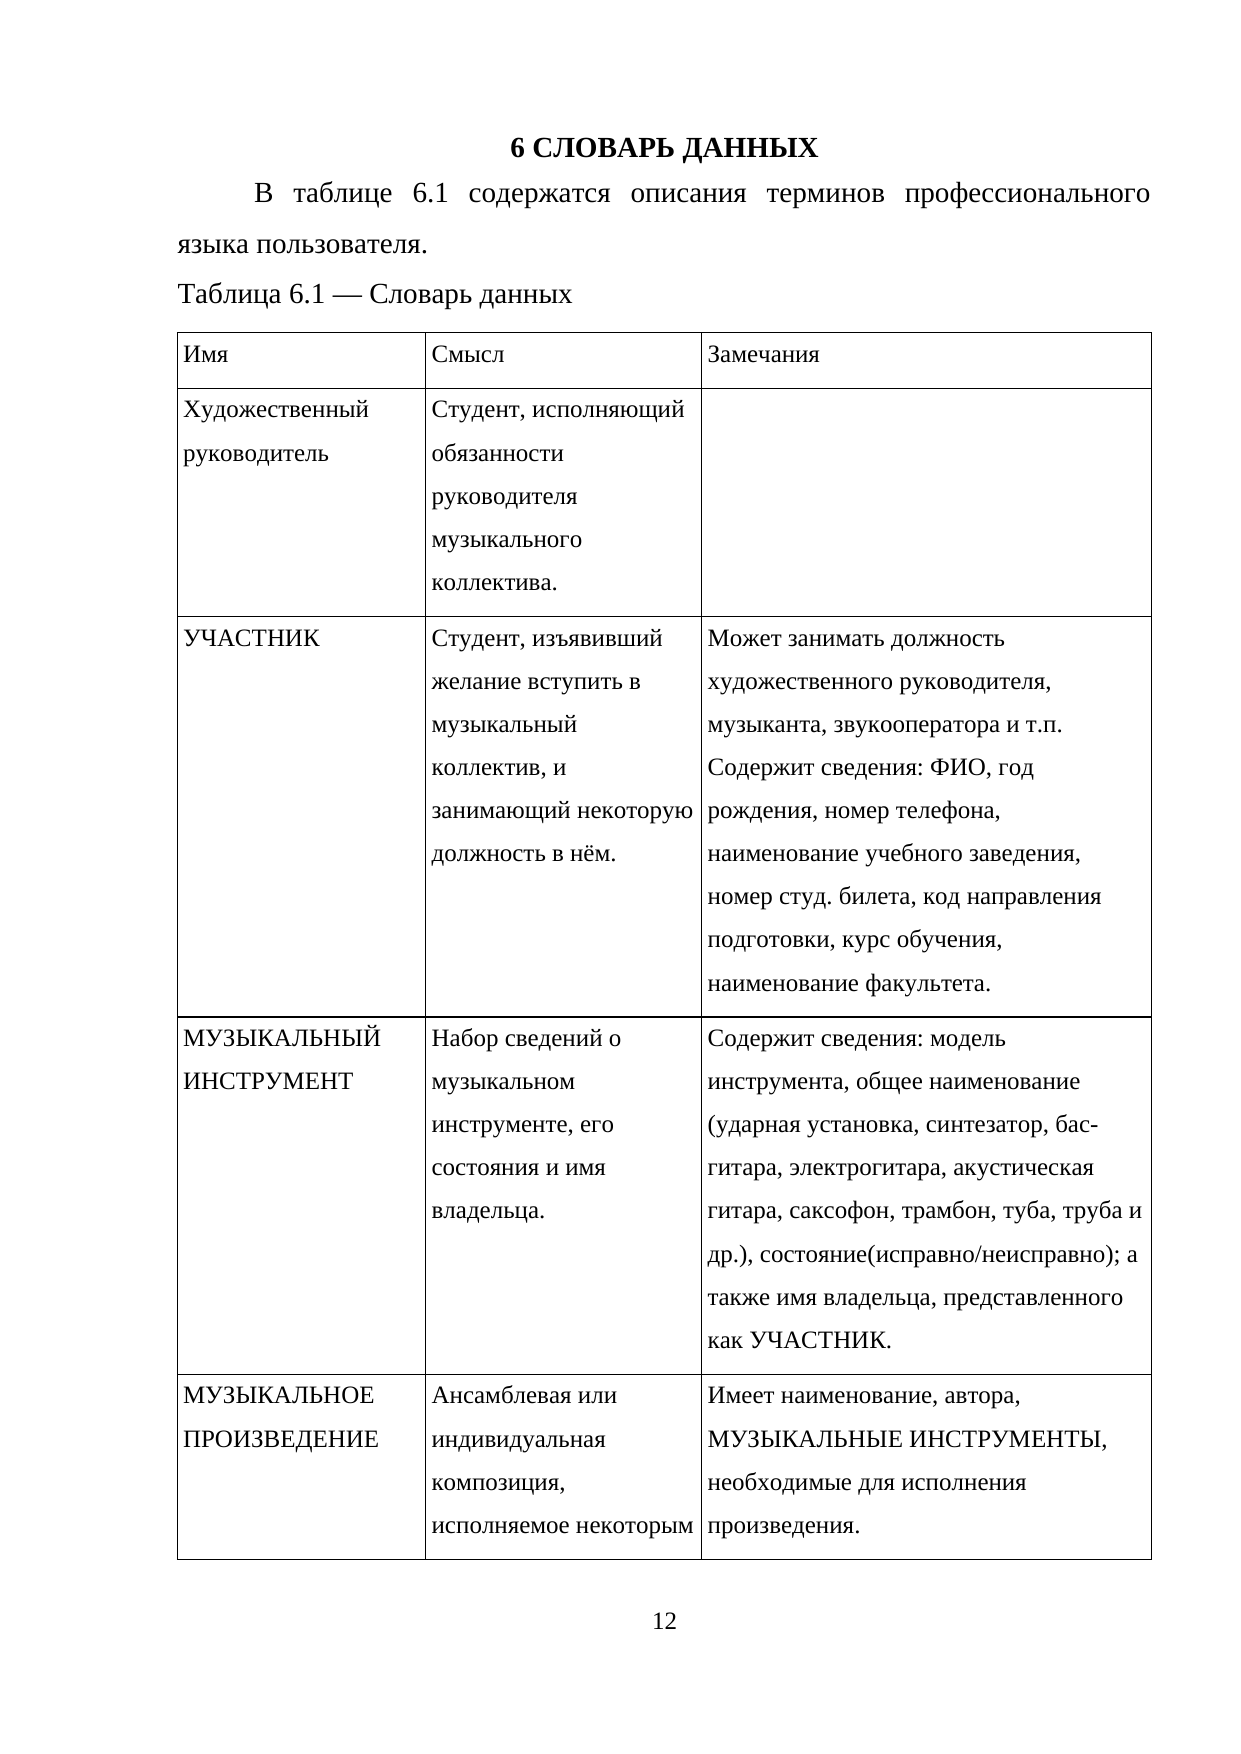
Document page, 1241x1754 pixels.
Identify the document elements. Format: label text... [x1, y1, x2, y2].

table_header Имя [178, 333, 425, 388]
subtitle 6 Словарь данных [177, 130, 1152, 163]
table_cell Ансамблевая или индивидуальная композиция, исполняемое некоторым [426, 1375, 701, 1559]
text Таблица 6.1 — Словарь данных [177, 276, 1152, 309]
table_cell Художественный руководитель [178, 389, 425, 616]
table_cell МУЗЫКАЛЬНЫЙ ИНСТРУМЕНТ [178, 1018, 425, 1374]
table_cell [702, 389, 1151, 616]
table_cell Студент, изъявивший желание вступить в музыкальный коллектив, и занимающий некоторую должность в нём. [426, 617, 701, 1016]
table_cell Имеет наименование, автора, МУЗЫКАЛЬНЫЕ ИНСТРУМЕНТЫ, необходимые для исполнения произведения. [702, 1375, 1151, 1559]
text В таблице 6.1 содержатся описания терминов профессионального языка пользователя. [177, 175, 1152, 259]
table_cell Студент, исполняющий обязанности руководителя музыкального коллектива. [426, 389, 701, 616]
table_cell Содержит сведения: модель инструмента, общее наименование (ударная установка, синтезатор, баc-гитара, электрогитара, акустическая гитара, саксофон, трамбон, туба, труба и др.), состояние(исправно/неисправно); а также имя владельца, представленного как УЧАСТНИК. [702, 1018, 1151, 1374]
table_cell МУЗЫКАЛЬНОЕ ПРОИЗВЕДЕНИЕ [178, 1375, 425, 1559]
table_header Замечания [702, 333, 1151, 388]
table_cell УЧАСТНИК [178, 617, 425, 1016]
table_cell Может занимать должность художественного руководителя, музыканта, звукооператора и т.п. Содержит сведения: ФИО, год рождения, номер телефона, наименование учебного заведения, номер студ. билета, код направления подготовки, курс обучения, наименование факультета. [702, 617, 1151, 1016]
table_header Смысл [426, 333, 701, 388]
table_cell Набор сведений о музыкальном инструменте, его состояния и имя владельца. [426, 1018, 701, 1374]
